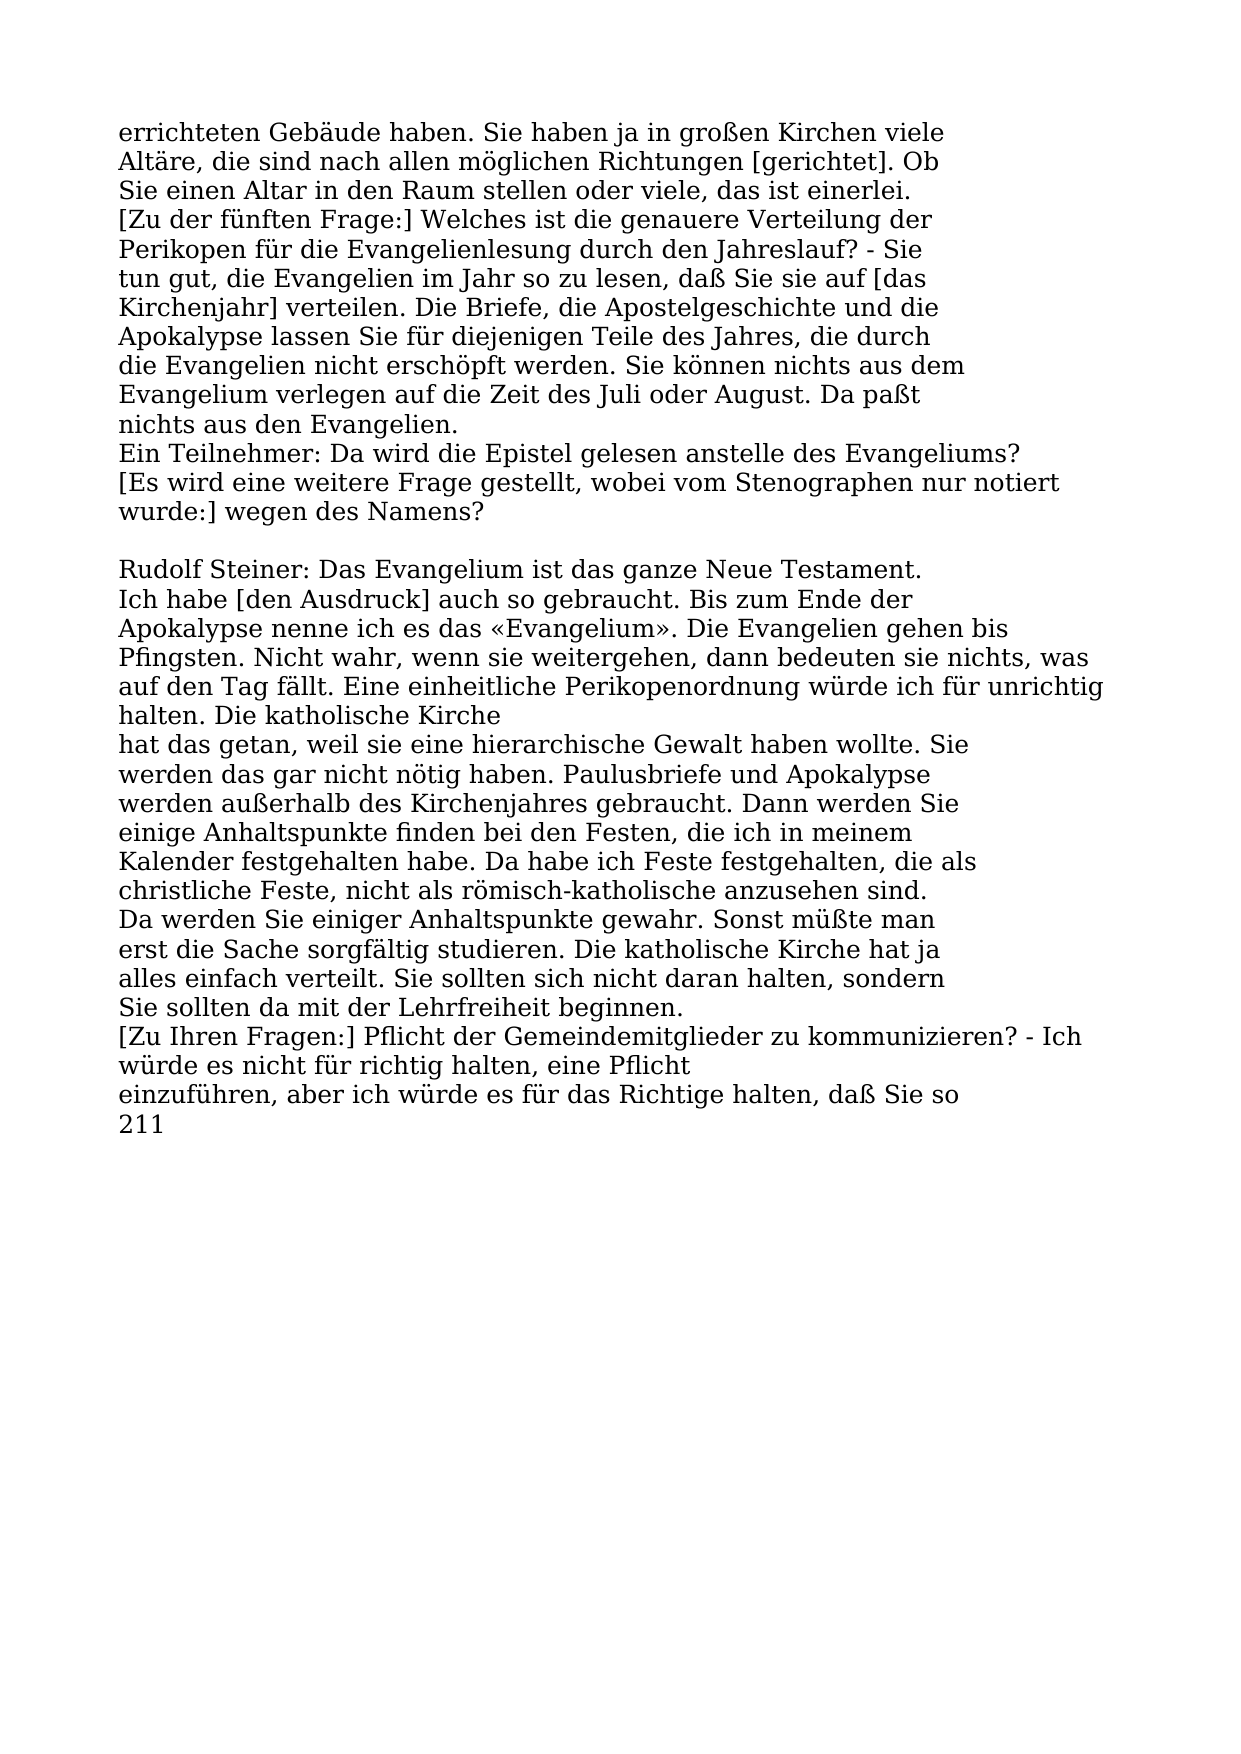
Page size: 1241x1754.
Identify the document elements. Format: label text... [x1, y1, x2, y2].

text Evangelium verlegen auf die Zeit des Juli oder August. Da paßt [118, 381, 1122, 410]
text werden außerhalb des Kirchenjahres gebraucht. Dann werden Sie [118, 789, 1122, 818]
text 211 [118, 1110, 1122, 1139]
text Da werden Sie einiger Anhaltspunkte gewahr. Sonst müßte man [118, 906, 1122, 935]
text [Es wird eine weitere Frage gestellt, wobei vom Stenographen nur notiert [118, 468, 1122, 497]
text Apokalypse nenne ich es das «Evangelium». Die Evangelien gehen bis Pfingsten. Nicht wahr, wenn sie weitergehen, dann bedeuten sie nichts, was auf den Tag fällt. Eine einheitliche Perikopenordnung würde ich für unrichtig halten. Die katholische Kirche [118, 614, 1122, 731]
text [Zu Ihren Fragen:] Pflicht der Gemeindemitglieder zu kommunizieren? - Ich würde es nicht für richtig halten, eine Pflicht [118, 1022, 1122, 1081]
text wurde:] wegen des Namens? [118, 497, 1122, 526]
text christliche Feste, nicht als römisch-katholische anzusehen sind. [118, 876, 1122, 906]
text Ich habe [den Ausdruck] auch so gebraucht. Bis zum Ende der [118, 585, 1122, 614]
text werden das gar nicht nötig haben. Paulusbriefe und Apokalypse [118, 760, 1122, 789]
text hat das getan, weil sie eine hierarchische Gewalt haben wollte. Sie [118, 731, 1122, 760]
text alles einfach verteilt. Sie sollten sich nicht daran halten, sondern [118, 964, 1122, 993]
text Sie einen Altar in den Raum stellen oder viele, das ist einerlei. [118, 176, 1122, 206]
text einige Anhaltspunkte finden bei den Festen, die ich in meinem [118, 818, 1122, 847]
text Perikopen für die Evangelienlesung durch den Jahreslauf? - Sie [118, 235, 1122, 264]
text Altäre, die sind nach allen möglichen Richtungen [gerichtet]. Ob [118, 147, 1122, 176]
text die Evangelien nicht erschöpft werden. Sie können nichts aus dem [118, 351, 1122, 381]
text [Zu der fünften Frage:] Welches ist die genauere Verteilung der [118, 206, 1122, 235]
text Kirchenjahr] verteilen. Die Briefe, die Apostelgeschichte und die [118, 293, 1122, 322]
text einzuführen, aber ich würde es für das Richtige halten, daß Sie so [118, 1081, 1122, 1110]
text Apokalypse lassen Sie für diejenigen Teile des Jahres, die durch [118, 322, 1122, 351]
text nichts aus den Evangelien. [118, 410, 1122, 439]
text tun gut, die Evangelien im Jahr so zu lesen, daß Sie sie auf [das [118, 264, 1122, 293]
text Kalender festgehalten habe. Da habe ich Feste festgehalten, die als [118, 847, 1122, 876]
text Sie sollten da mit der Lehrfreiheit beginnen. [118, 993, 1122, 1022]
text erst die Sache sorgfältig studieren. Die katholische Kirche hat ja [118, 935, 1122, 964]
text Ein Teilnehmer: Da wird die Epistel gelesen anstelle des Evangeliums? [118, 439, 1122, 468]
text errichteten Gebäude haben. Sie haben ja in großen Kirchen viele [118, 118, 1122, 147]
text Rudolf Steiner: Das Evangelium ist das ganze Neue Testament. [118, 556, 1122, 585]
